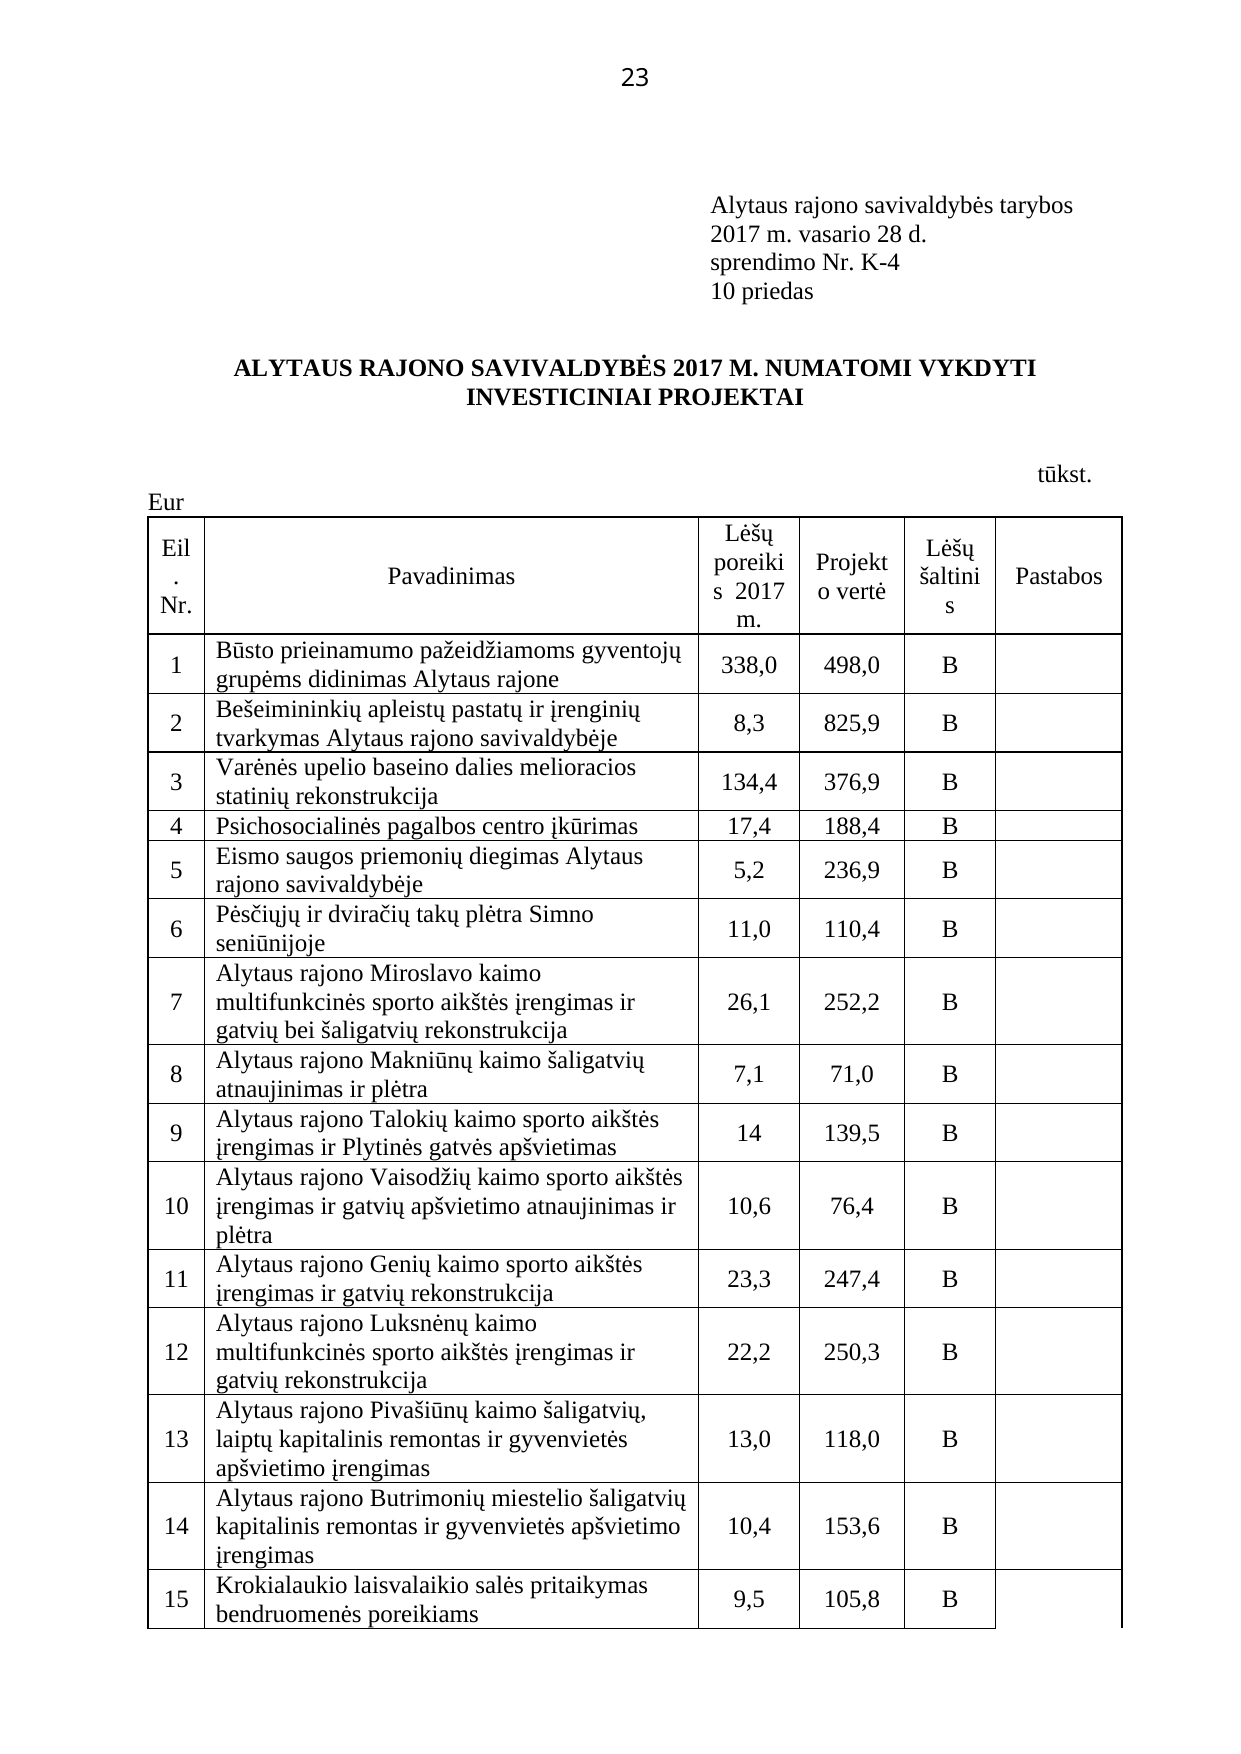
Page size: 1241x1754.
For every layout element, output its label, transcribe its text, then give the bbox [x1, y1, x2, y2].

table_cell 1 [149, 635, 204, 693]
table_cell [996, 1395, 1121, 1482]
table_cell Alytaus rajono Butrimonių miestelio šaligatvių kapitalinis remontas ir gyvenvietės apšvietimo įrengimas [205, 1483, 698, 1569]
table_cell Krokialaukio laisvalaikio salės pritaikymas bendruomenės poreikiams [205, 1570, 698, 1627]
table_header Eil. Nr. [149, 518, 204, 633]
table_cell 105,8 [800, 1570, 904, 1627]
table_cell Alytaus rajono Miroslavo kaimo multifunkcinės sporto aikštės įrengimas ir gatvių bei šaligatvių rekonstrukcija [205, 958, 698, 1044]
table_cell B [905, 1162, 995, 1248]
table_cell 188,4 [800, 811, 904, 840]
table_cell [996, 694, 1121, 751]
table_cell Alytaus rajono Luksnėnų kaimo multifunkcinės sporto aikštės įrengimas ir gatvių rekonstrukcija [205, 1308, 698, 1394]
table_cell Alytaus rajono Makniūnų kaimo šaligatvių atnaujinimas ir plėtra [205, 1045, 698, 1103]
table_cell [996, 811, 1121, 840]
table_cell 5 [149, 841, 204, 898]
table_cell [996, 753, 1121, 810]
table_cell 26,1 [699, 958, 799, 1044]
table_cell 236,9 [800, 841, 904, 898]
table_cell 17,4 [699, 811, 799, 840]
table_cell 376,9 [800, 753, 904, 810]
table_cell B [905, 958, 995, 1044]
table_cell 247,4 [800, 1250, 904, 1307]
table_header Pavadinimas [205, 518, 698, 633]
table_cell 7,1 [699, 1045, 799, 1103]
table_cell B [905, 1250, 995, 1307]
table_cell Alytaus rajono Pivašiūnų kaimo šaligatvių, laiptų kapitalinis remontas ir gyvenvietės apšvietimo įrengimas [205, 1395, 698, 1482]
table_cell Alytaus rajono Vaisodžių kaimo sporto aikštės įrengimas ir gatvių apšvietimo atnaujinimas ir plėtra [205, 1162, 698, 1248]
text Alytaus rajono savivaldybės tarybos [148, 190, 1122, 219]
table_cell 22,2 [699, 1308, 799, 1394]
table_cell [996, 635, 1121, 693]
table_cell B [905, 899, 995, 957]
table_cell B [905, 753, 995, 810]
table_cell 76,4 [800, 1162, 904, 1248]
table_header Lėšų poreikis 2017 m. [699, 518, 799, 633]
text 2017 m. vasario 28 d. [148, 219, 1122, 247]
table_cell 13 [149, 1395, 204, 1482]
table_cell 10 [149, 1162, 204, 1248]
table_cell B [905, 1395, 995, 1482]
table_cell B [905, 811, 995, 840]
table_cell 8 [149, 1045, 204, 1103]
table_cell B [905, 1308, 995, 1394]
table_cell Alytaus rajono Talokių kaimo sporto aikštės įrengimas ir Plytinės gatvės apšvietimas [205, 1104, 698, 1161]
table_cell 5,2 [699, 841, 799, 898]
table_cell [996, 1250, 1121, 1307]
table_cell [996, 899, 1121, 957]
table_cell 11,0 [699, 899, 799, 957]
text ALYTAUS RAJONO SAVIVALDYBĖS 2017 M. NUMATOMI VYKDYTI INVESTICINIAI PROJEKTAI [148, 353, 1122, 411]
table_cell 139,5 [800, 1104, 904, 1161]
table_cell [996, 1162, 1121, 1248]
table_cell Alytaus rajono Genių kaimo sporto aikštės įrengimas ir gatvių rekonstrukcija [205, 1250, 698, 1307]
text tūkst. Eur [148, 459, 1122, 516]
table_cell 10,6 [699, 1162, 799, 1248]
table_cell 9,5 [699, 1570, 799, 1627]
table_cell 13,0 [699, 1395, 799, 1482]
table_cell B [905, 841, 995, 898]
table_cell 11 [149, 1250, 204, 1307]
table_cell 338,0 [699, 635, 799, 693]
table_cell 71,0 [800, 1045, 904, 1103]
table_cell [996, 841, 1121, 898]
table_cell Psichosocialinės pagalbos centro įkūrimas [205, 811, 698, 840]
table_cell [996, 958, 1121, 1044]
table_cell B [905, 694, 995, 751]
table_cell 498,0 [800, 635, 904, 693]
table_cell [996, 1308, 1121, 1394]
table_cell Būsto prieinamumo pažeidžiamoms gyventojų grupėms didinimas Alytaus rajone [205, 635, 698, 693]
table_cell 14 [149, 1483, 204, 1569]
table_cell 10,4 [699, 1483, 799, 1569]
table_cell Bešeimininkių apleistų pastatų ir įrenginių tvarkymas Alytaus rajono savivaldybėje [205, 694, 698, 751]
text 10 priedas [148, 276, 1122, 305]
table_cell 7 [149, 958, 204, 1044]
table_cell B [905, 1570, 995, 1627]
table_cell [996, 1570, 1121, 1627]
table_cell 9 [149, 1104, 204, 1161]
table_cell 110,4 [800, 899, 904, 957]
table_header Lėšų šaltinis [905, 518, 995, 633]
table_cell [996, 1104, 1121, 1161]
table_cell 6 [149, 899, 204, 957]
table_cell 250,3 [800, 1308, 904, 1394]
table_cell 8,3 [699, 694, 799, 751]
table_header Pastabos [996, 518, 1121, 633]
table_cell Varėnės upelio baseino dalies melioracios statinių rekonstrukcija [205, 753, 698, 810]
table_cell 23,3 [699, 1250, 799, 1307]
table_cell Eismo saugos priemonių diegimas Alytaus rajono savivaldybėje [205, 841, 698, 898]
table_header Projekto vertė [800, 518, 904, 633]
table_cell B [905, 635, 995, 693]
table_cell B [905, 1483, 995, 1569]
table_cell 118,0 [800, 1395, 904, 1482]
table_cell [996, 1045, 1121, 1103]
table_cell 134,4 [699, 753, 799, 810]
table_cell 12 [149, 1308, 204, 1394]
table_cell [996, 1483, 1121, 1569]
table_cell B [905, 1045, 995, 1103]
table_cell 14 [699, 1104, 799, 1161]
table_cell 153,6 [800, 1483, 904, 1569]
table_cell 252,2 [800, 958, 904, 1044]
table_cell 825,9 [800, 694, 904, 751]
table_cell 15 [149, 1570, 204, 1627]
table_cell 2 [149, 694, 204, 751]
table_cell B [905, 1104, 995, 1161]
text sprendimo Nr. K-4 [148, 247, 1122, 276]
table_cell 4 [149, 811, 204, 840]
table_cell Pėsčiųjų ir dviračių takų plėtra Simno seniūnijoje [205, 899, 698, 957]
table_cell 3 [149, 753, 204, 810]
